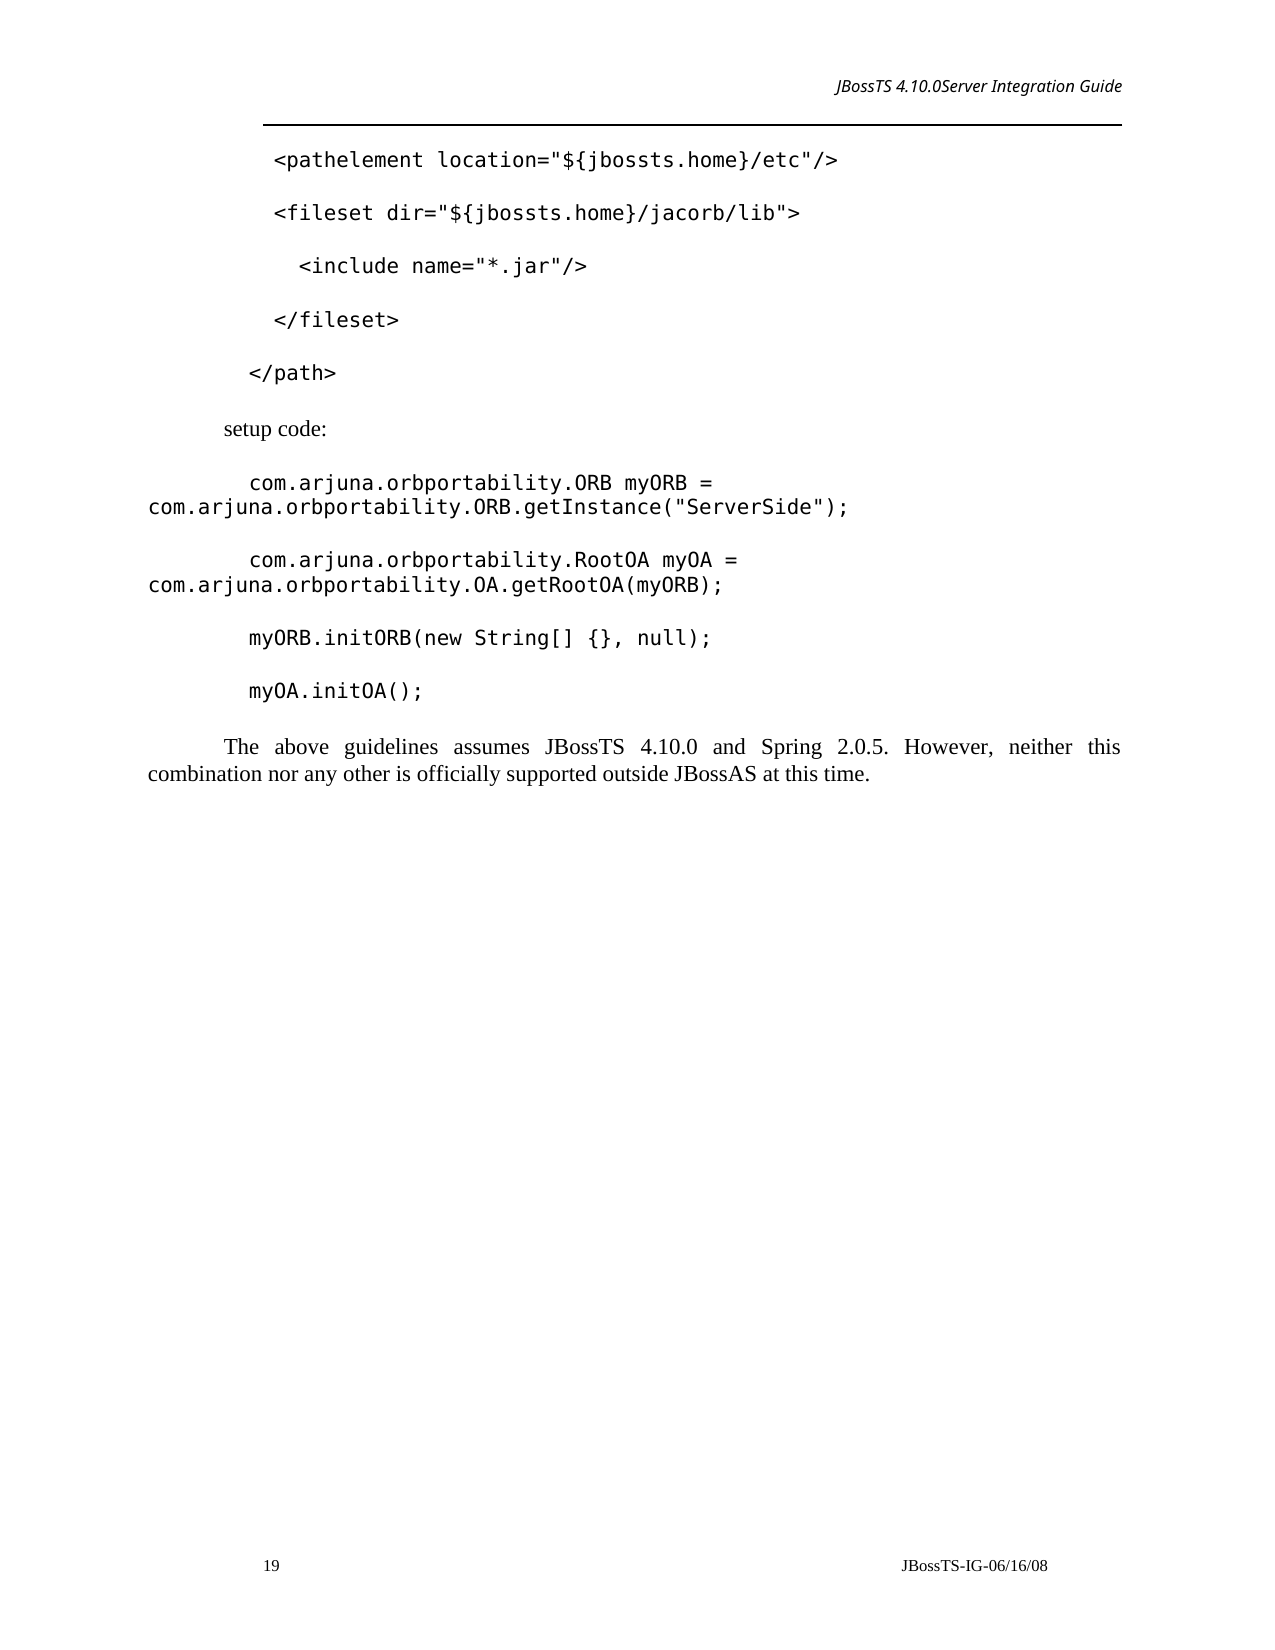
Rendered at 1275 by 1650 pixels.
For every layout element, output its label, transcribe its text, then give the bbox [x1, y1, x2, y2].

text <pathelement location="${jbossts.home}/etc"/> [148, 148, 1122, 172]
text setup code: [148, 415, 1122, 442]
text </fileset> [148, 308, 1122, 332]
text The above guidelines assumes JBossTS 4.10.0 and Spring 2.0.5. However, neither this combination nor any other is officially supported outside JBossAS at this time. [148, 733, 1122, 786]
text </path> [148, 361, 1122, 386]
text <include name="*.jar"/> [148, 254, 1122, 279]
text <fileset dir="${jbossts.home}/jacorb/lib"> [148, 201, 1122, 225]
text myORB.initORB(new String[] {}, null); [148, 626, 1122, 650]
text myOA.initOA(); [148, 679, 1122, 704]
text com.arjuna.orbportability.RootOA myOA = com.arjuna.orbportability.OA.getRootOA(myORB); [148, 548, 1122, 597]
text com.arjuna.orbportability.ORB myORB = com.arjuna.orbportability.ORB.getInstance("ServerSide"); [148, 471, 1122, 519]
